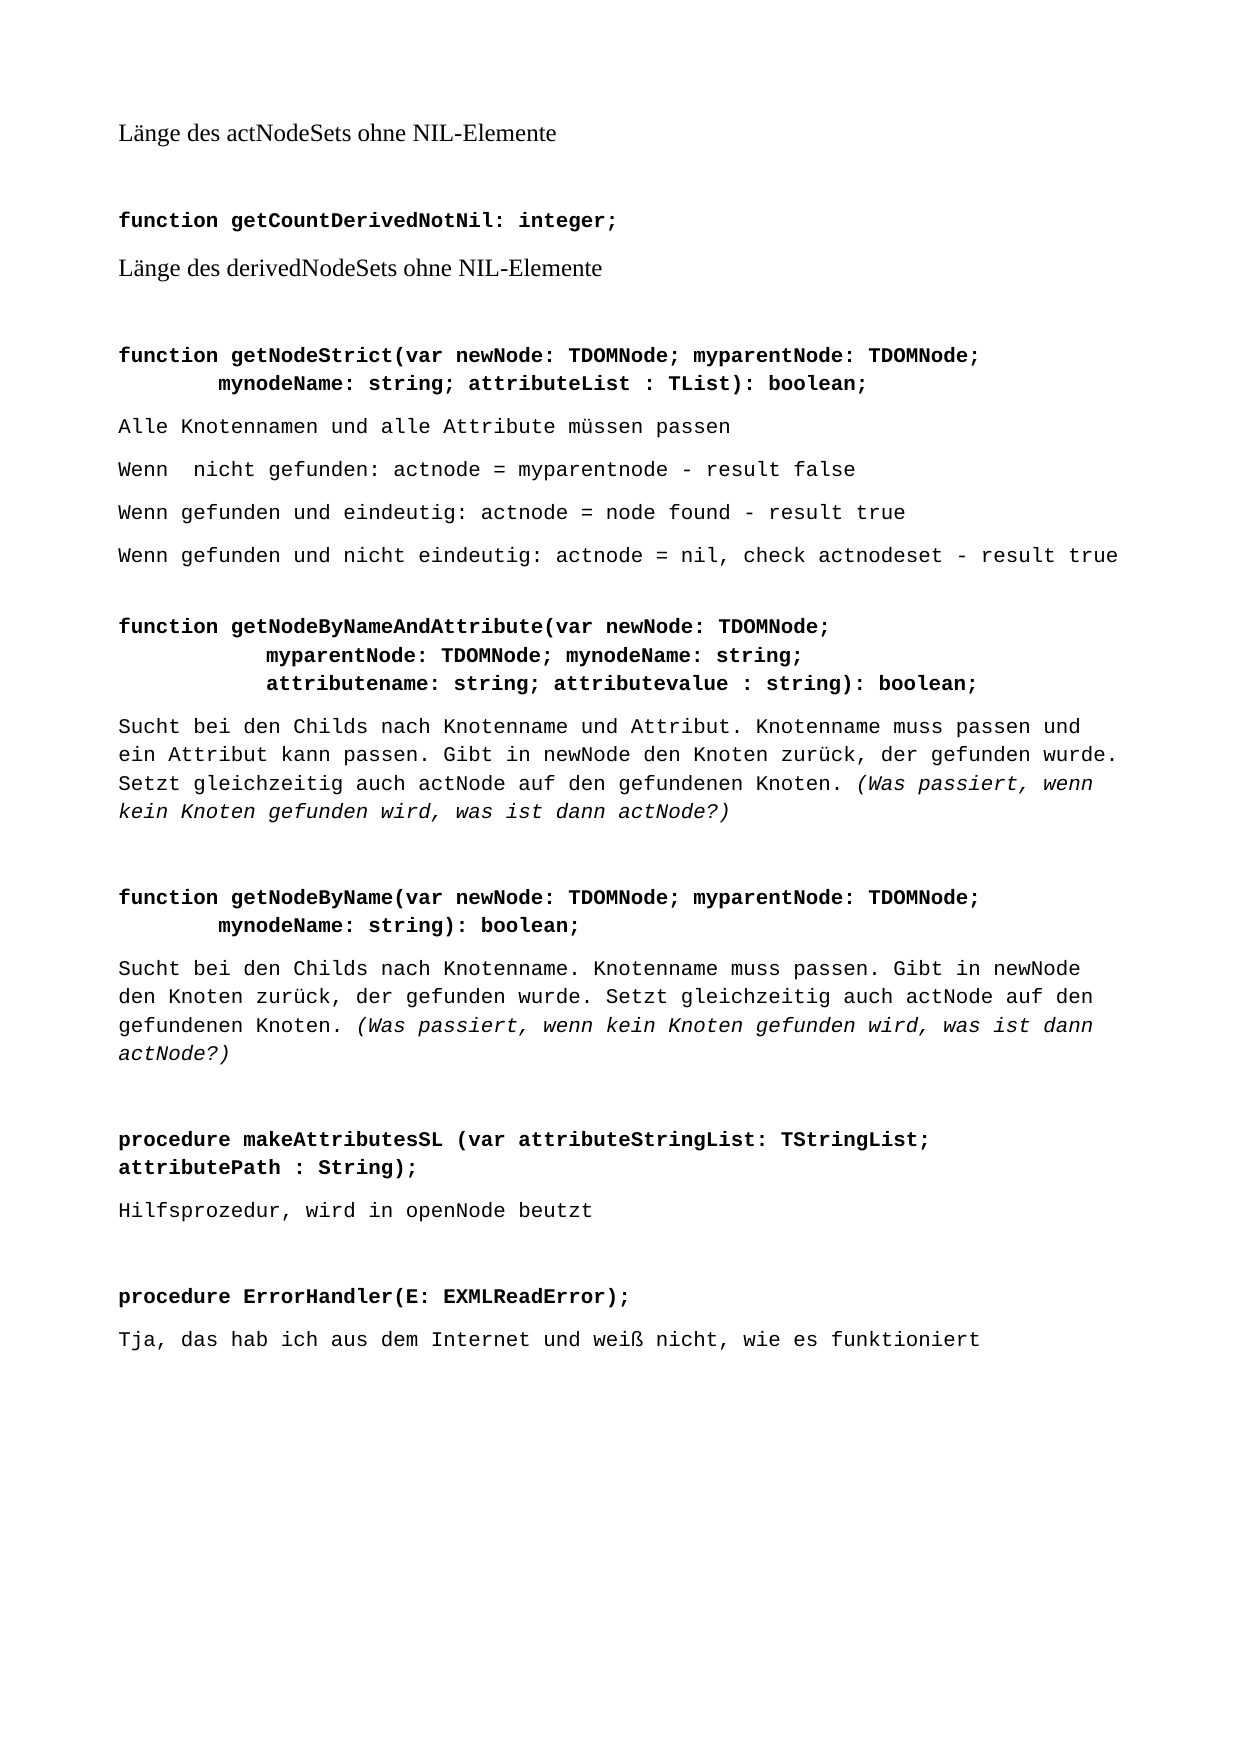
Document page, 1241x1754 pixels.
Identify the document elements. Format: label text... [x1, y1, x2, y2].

text Sucht bei den Childs nach Knotenname und Attribut. Knotenname muss passen und ein Attribut kann passen. Gibt in newNode den Knoten zurück, der gefunden wurde. Setzt gleichzeitig auch actNode auf den gefundenen Knoten. (Was passiert, wenn kein Knoten gefunden wird, was ist dann actNode?) [118, 716, 1122, 824]
text function getNodeByNameAndAttribute(var newNode: TDOMNode; myparentNode: TDOMNode; mynodeName: string; attributename: string; attributevalue : string): boolean; [118, 588, 1122, 697]
text Wenn gefunden und nicht eindeutig: actnode = nil, check actnodeset - result true [118, 545, 1122, 569]
text Sucht bei den Childs nach Knotenname. Knotenname muss passen. Gibt in newNode den Knoten zurück, der gefunden wurde. Setzt gleichzeitig auch actNode auf den gefundenen Knoten. (Was passiert, wenn kein Knoten gefunden wird, was ist dann actNode?) [118, 958, 1122, 1067]
text function getNodeByName(var newNode: TDOMNode; myparentNode: TDOMNode; mynodeName: string): boolean; [118, 887, 1122, 939]
text Länge des derivedNodeSets ohne NIL-Elemente [118, 253, 1122, 282]
text Wenn gefunden und eindeutig: actnode = node found - result true [118, 502, 1122, 526]
text procedure makeAttributesSL (var attributeStringList: TStringList; attributePath : String); [118, 1129, 1122, 1181]
text Länge des actNodeSets ohne NIL-Elemente [118, 118, 1122, 147]
text function getCountDerivedNotNil: integer; [118, 210, 1122, 234]
text Hilfsprozedur, wird in openNode beutzt [118, 1200, 1122, 1224]
text function getNodeStrict(var newNode: TDOMNode; myparentNode: TDOMNode; mynodeName: string; attributeList : TList): boolean; [118, 345, 1122, 397]
text Alle Knotennamen und alle Attribute müssen passen [118, 416, 1122, 440]
text Wenn nicht gefunden: actnode = myparentnode - result false [118, 459, 1122, 483]
text Tja, das hab ich aus dem Internet und weiß nicht, wie es funktioniert [118, 1329, 1122, 1352]
text procedure ErrorHandler(E: EXMLReadError); [118, 1286, 1122, 1309]
